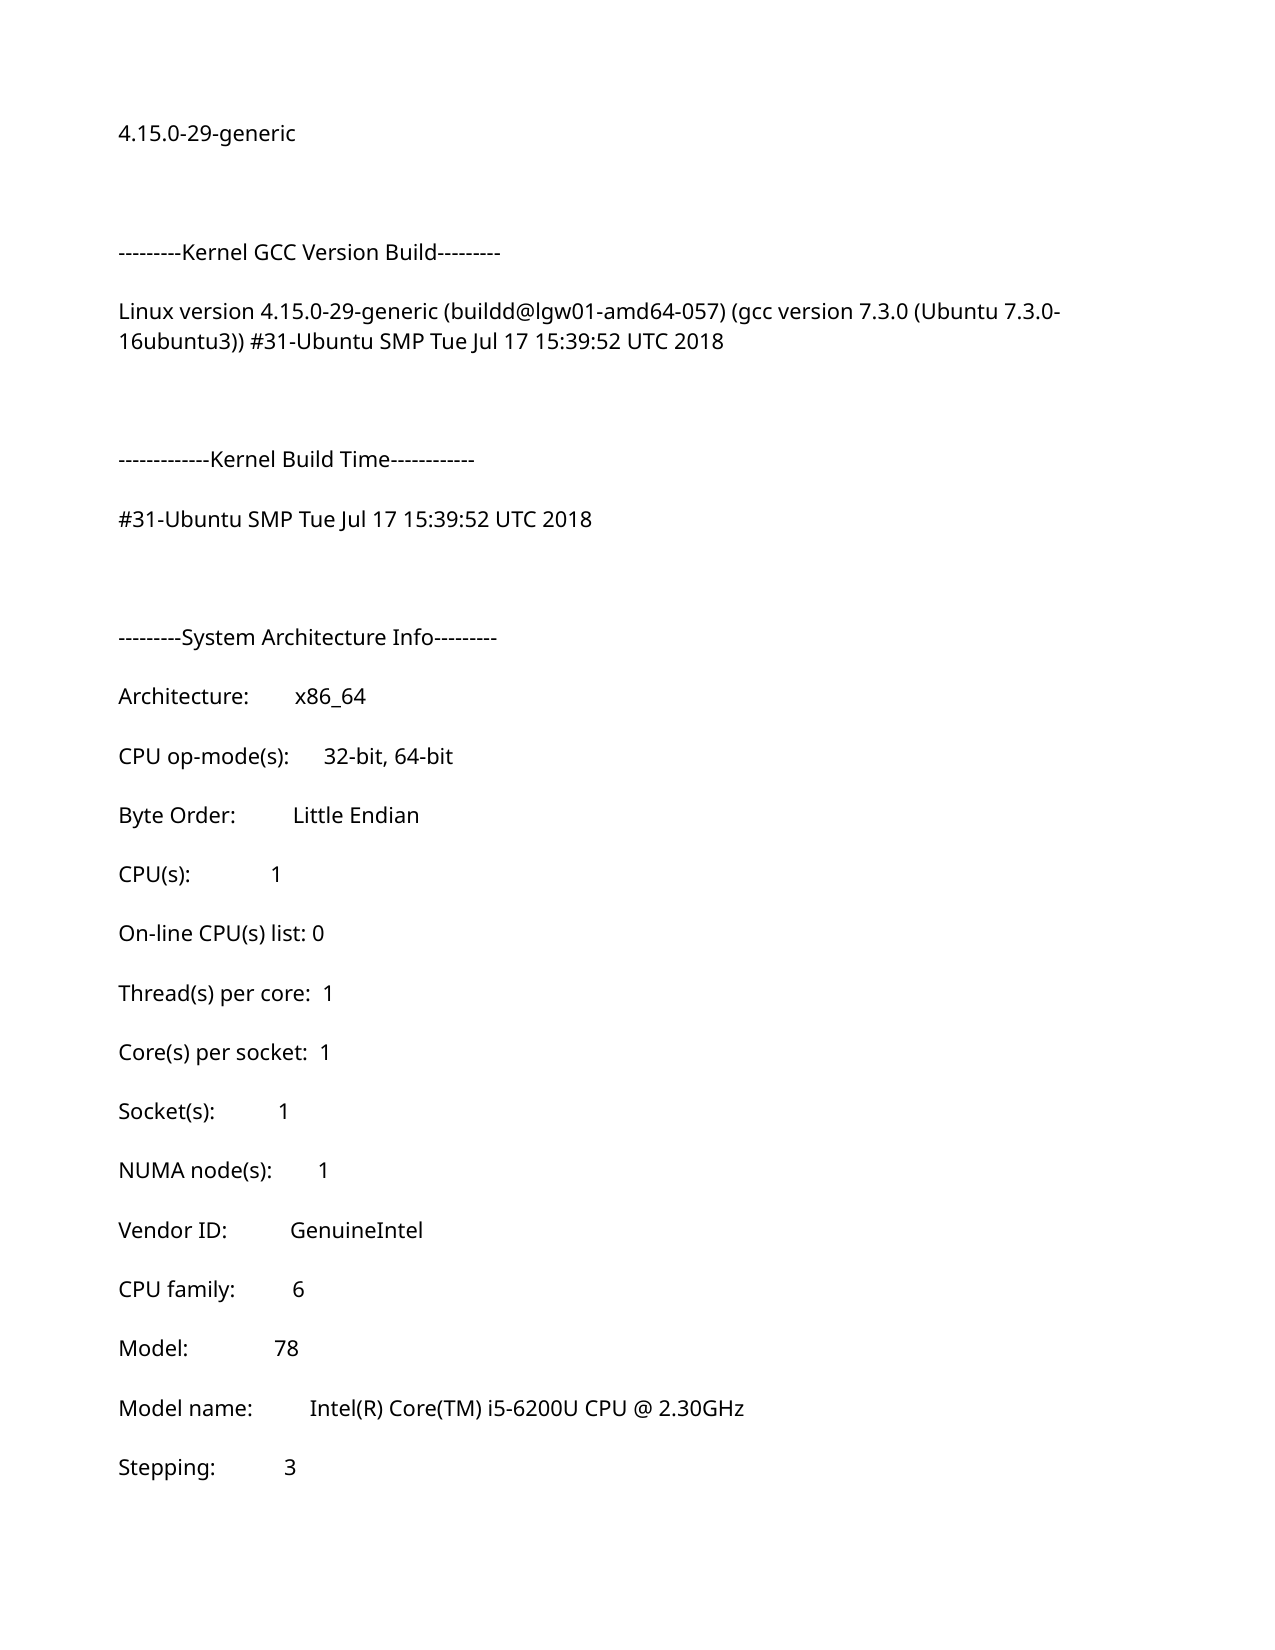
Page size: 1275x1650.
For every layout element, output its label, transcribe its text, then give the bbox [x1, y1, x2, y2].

text #31-Ubuntu SMP Tue Jul 17 15:39:52 UTC 2018 [118, 503, 1157, 533]
text CPU(s): 1 [118, 859, 1157, 889]
text Core(s) per socket: 1 [118, 1037, 1157, 1067]
text NUMA node(s): 1 [118, 1156, 1157, 1185]
text Stepping: 3 [118, 1452, 1157, 1482]
text ---------System Architecture Info--------- [118, 622, 1157, 652]
text Model name: Intel(R) Core(TM) i5-6200U CPU @ 2.30GHz [118, 1393, 1157, 1422]
text Thread(s) per core: 1 [118, 978, 1157, 1007]
text Architecture: x86_64 [118, 681, 1157, 711]
text Model: 78 [118, 1333, 1157, 1363]
text Vendor ID: GenuineIntel [118, 1215, 1157, 1244]
text Linux version 4.15.0-29-generic (buildd@lgw01-amd64-057) (gcc version 7.3.0 (Ubuntu 7.3.0-16ubuntu3)) #31-Ubuntu SMP Tue Jul 17 15:39:52 UTC 2018 [118, 296, 1157, 356]
text ---------Kernel GCC Version Build--------- [118, 237, 1157, 266]
text Socket(s): 1 [118, 1096, 1157, 1126]
text 4.15.0-29-generic [118, 118, 1157, 148]
text Byte Order: Little Endian [118, 800, 1157, 830]
text On-line CPU(s) list: 0 [118, 918, 1157, 948]
text CPU family: 6 [118, 1274, 1157, 1304]
text CPU op-mode(s): 32-bit, 64-bit [118, 741, 1157, 770]
text -------------Kernel Build Time------------ [118, 444, 1157, 474]
